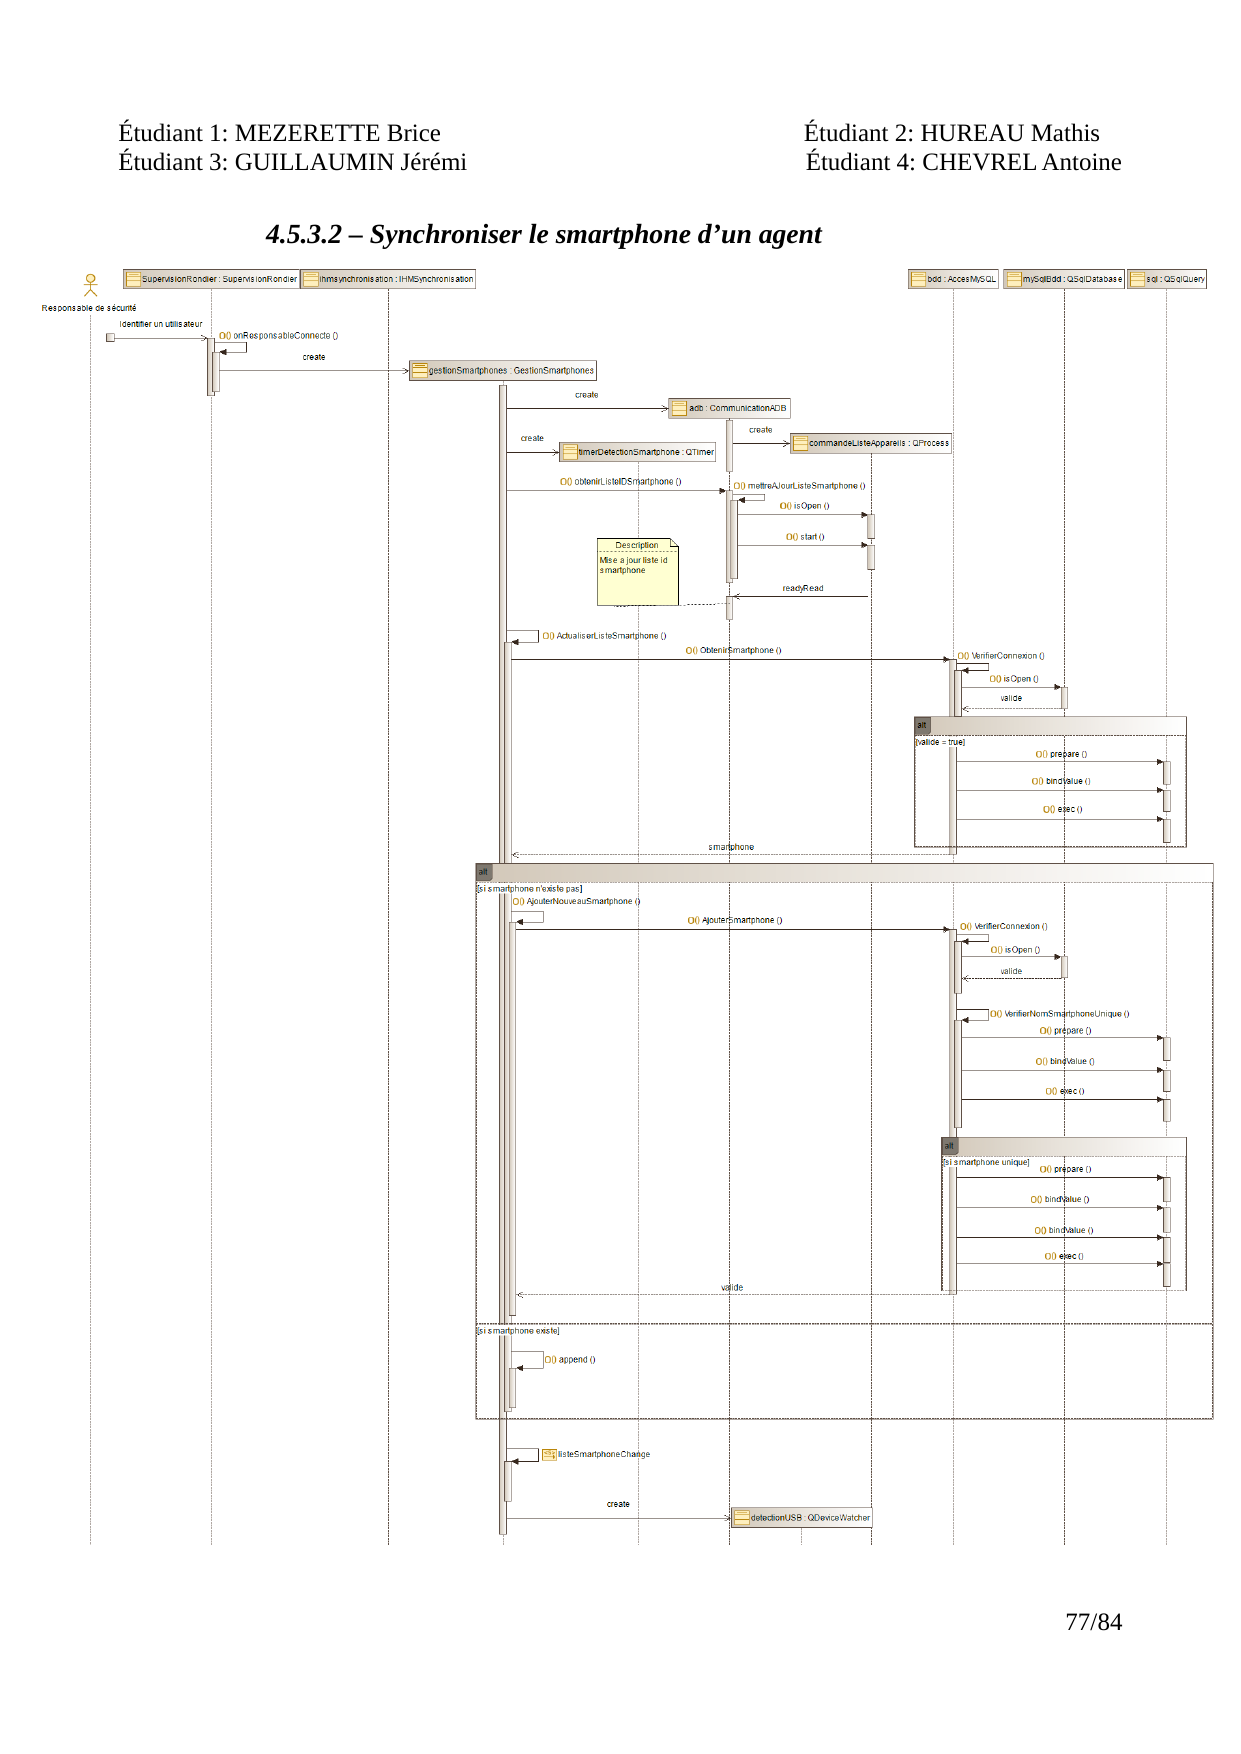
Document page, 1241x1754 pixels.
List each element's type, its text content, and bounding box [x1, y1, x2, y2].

subtitle 4.5.3.2 – Synchroniser le smartphone d’un agent [118, 218, 1122, 250]
picture [20, 262, 1220, 1545]
